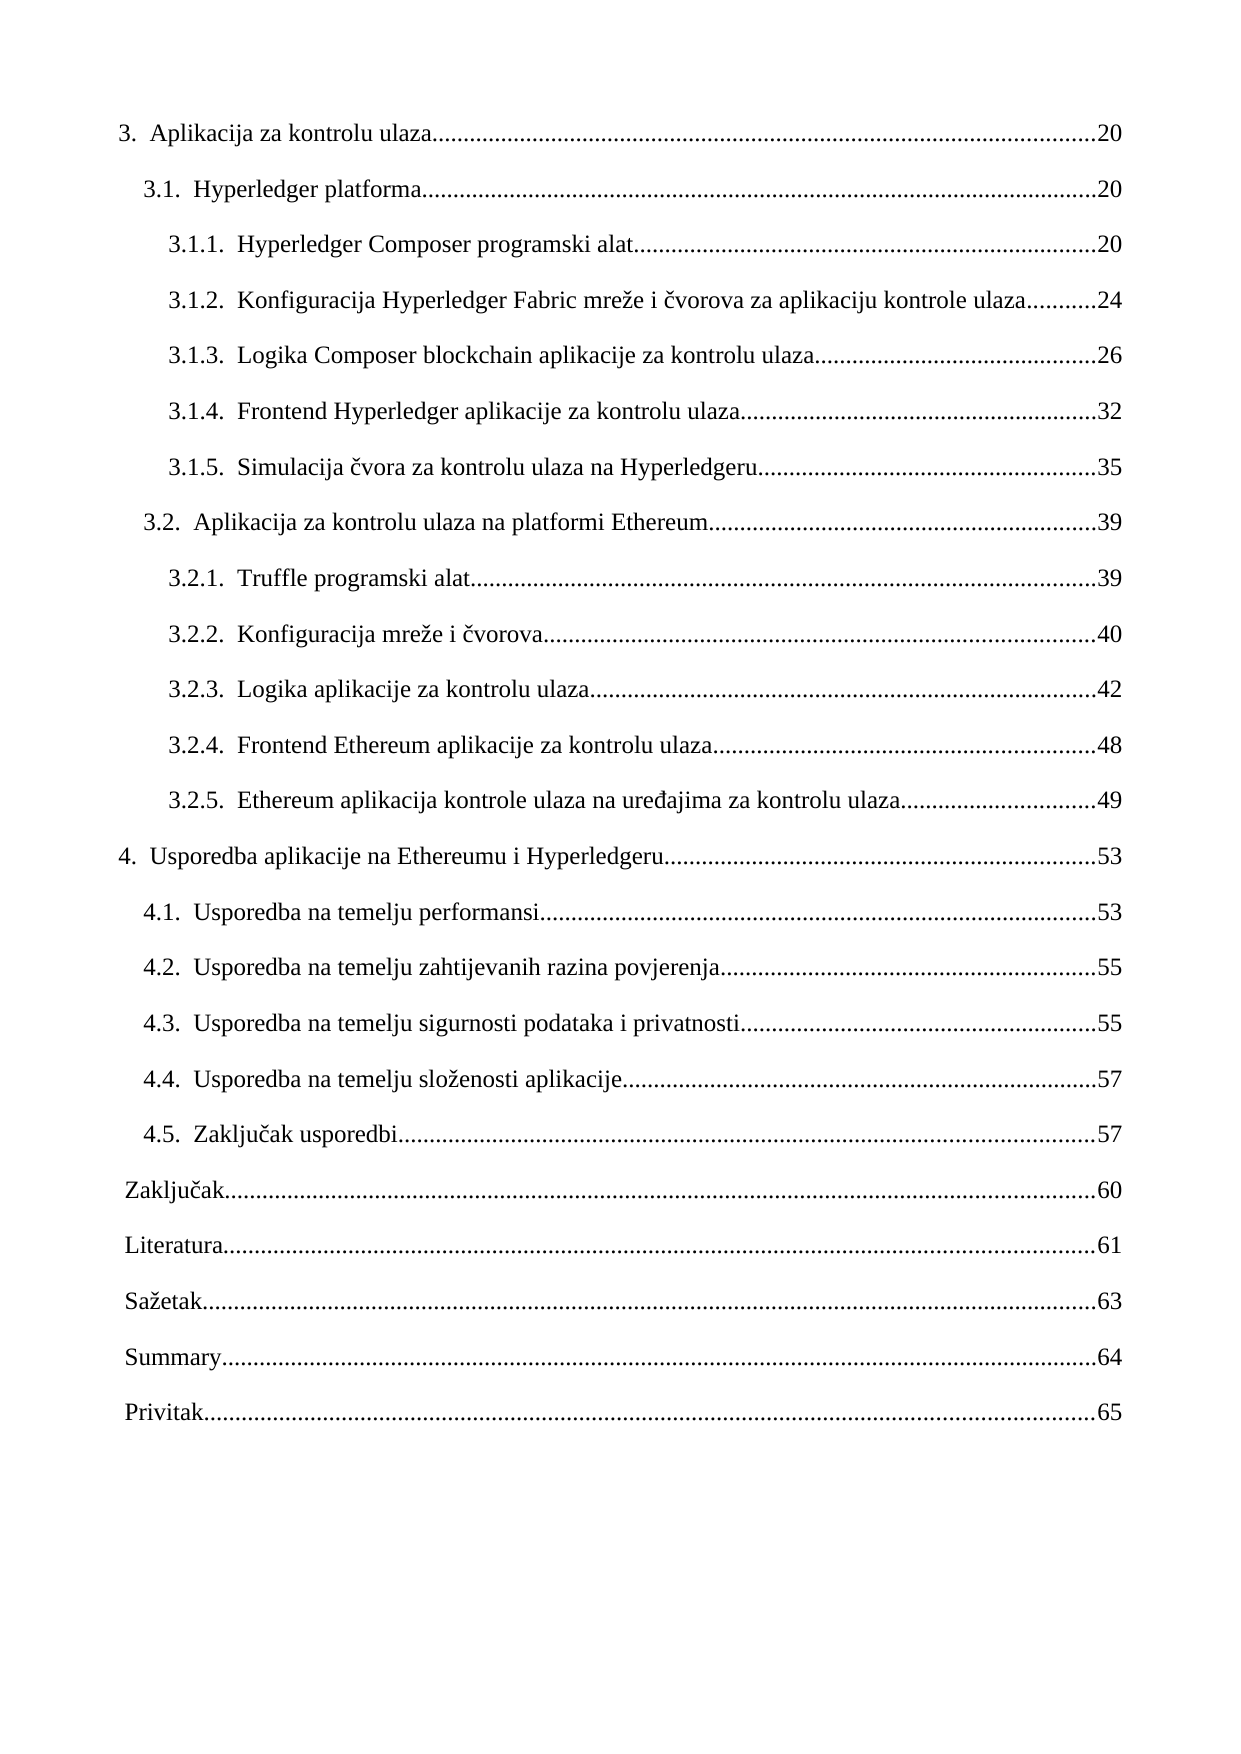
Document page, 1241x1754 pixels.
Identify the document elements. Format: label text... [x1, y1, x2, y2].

text 3.1.3. Logika Composer blockchain aplikacije za kontrolu ulaza 26 [168, 341, 1122, 369]
text 3.1. Hyperledger platforma 20 [143, 174, 1122, 202]
text 3.2.2. Konfiguracija mreže i čvorova 40 [168, 619, 1122, 647]
text 4.5. Zaključak usporedbi 57 [143, 1119, 1122, 1148]
text Zaključak 60 [118, 1175, 1122, 1204]
text 4. Usporedba aplikacije na Ethereumu i Hyperledgeru 53 [118, 841, 1122, 870]
text 3.2. Aplikacija za kontrolu ulaza na platformi Ethereum 39 [143, 507, 1122, 536]
text 3.2.3. Logika aplikacije za kontrolu ulaza 42 [168, 674, 1122, 703]
text Privitak 65 [118, 1397, 1122, 1426]
text 3.1.1. Hyperledger Composer programski alat 20 [168, 229, 1122, 258]
text Sažetak 63 [118, 1286, 1122, 1315]
text 3.2.4. Frontend Ethereum aplikacije za kontrolu ulaza 48 [168, 730, 1122, 759]
text 4.1. Usporedba na temelju performansi 53 [143, 897, 1122, 926]
text 3.2.1. Truffle programski alat 39 [168, 563, 1122, 592]
text 3. Aplikacija za kontrolu ulaza 20 [118, 118, 1122, 147]
text 3.2.5. Ethereum aplikacija kontrole ulaza na uređajima za kontrolu ulaza 49 [168, 786, 1122, 814]
text 4.4. Usporedba na temelju složenosti aplikacije 57 [143, 1064, 1122, 1092]
text Literatura 61 [118, 1231, 1122, 1259]
text 3.1.5. Simulacija čvora za kontrolu ulaza na Hyperledgeru 35 [168, 452, 1122, 481]
text 4.2. Usporedba na temelju zahtijevanih razina povjerenja 55 [143, 952, 1122, 981]
text 3.1.4. Frontend Hyperledger aplikacije za kontrolu ulaza 32 [168, 396, 1122, 425]
text 3.1.2. Konfiguracija Hyperledger Fabric mreže i čvorova za aplikaciju kontrole ulaza 24 [168, 285, 1122, 314]
text 4.3. Usporedba na temelju sigurnosti podataka i privatnosti 55 [143, 1008, 1122, 1037]
text Summary 64 [118, 1342, 1122, 1371]
